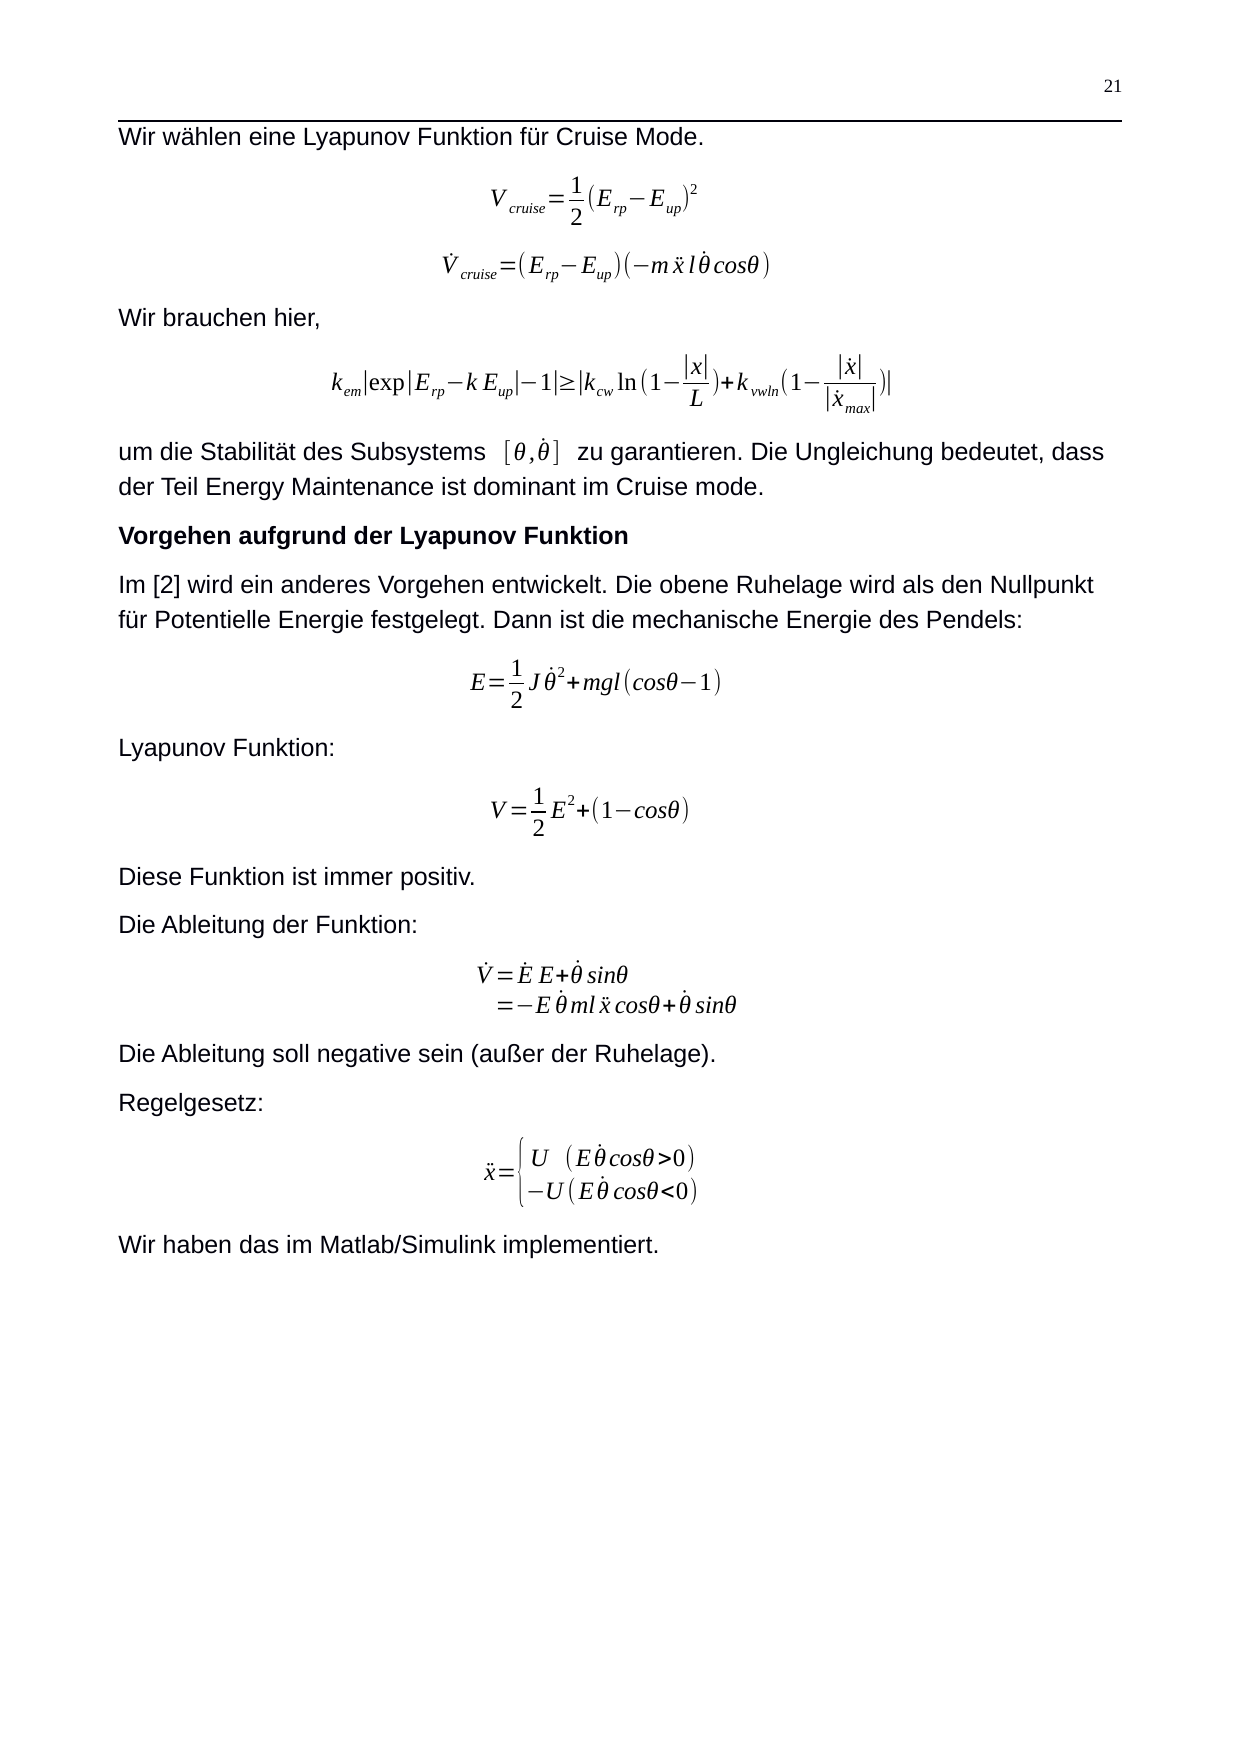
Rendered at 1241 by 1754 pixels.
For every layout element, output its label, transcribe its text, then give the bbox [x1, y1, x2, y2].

text Wir haben das im Matlab/Simulink implementiert. [118, 1230, 1122, 1259]
text um die Stabilität des Subsystemszu garantieren. Die Ungleichung bedeutet, dass der Teil Energy Maintenance ist dominant im Cruise mode. [118, 437, 1122, 501]
text Wir wählen eine Lyapunov Funktion für Cruise Mode. [118, 122, 1122, 151]
text Vorgehen aufgrund der Lyapunov Funktion [118, 521, 1122, 550]
text Die Ableitung der Funktion: [118, 911, 1122, 939]
text Die Ableitung soll negative sein (außer der Ruhelage). [118, 1039, 1122, 1068]
text Wir brauchen hier, [118, 303, 1122, 332]
text Regelgesetz: [118, 1088, 1122, 1117]
text Im [2] wird ein anderes Vorgehen entwickelt. Die obene Ruhelage wird als den Nullpunkt für Potentielle Energie festgelegt. Dann ist die mechanische Energie des Pendels: [118, 570, 1122, 633]
text Diese Funktion ist immer positiv. [118, 861, 1122, 890]
text Lyapunov Funktion: [118, 733, 1122, 762]
